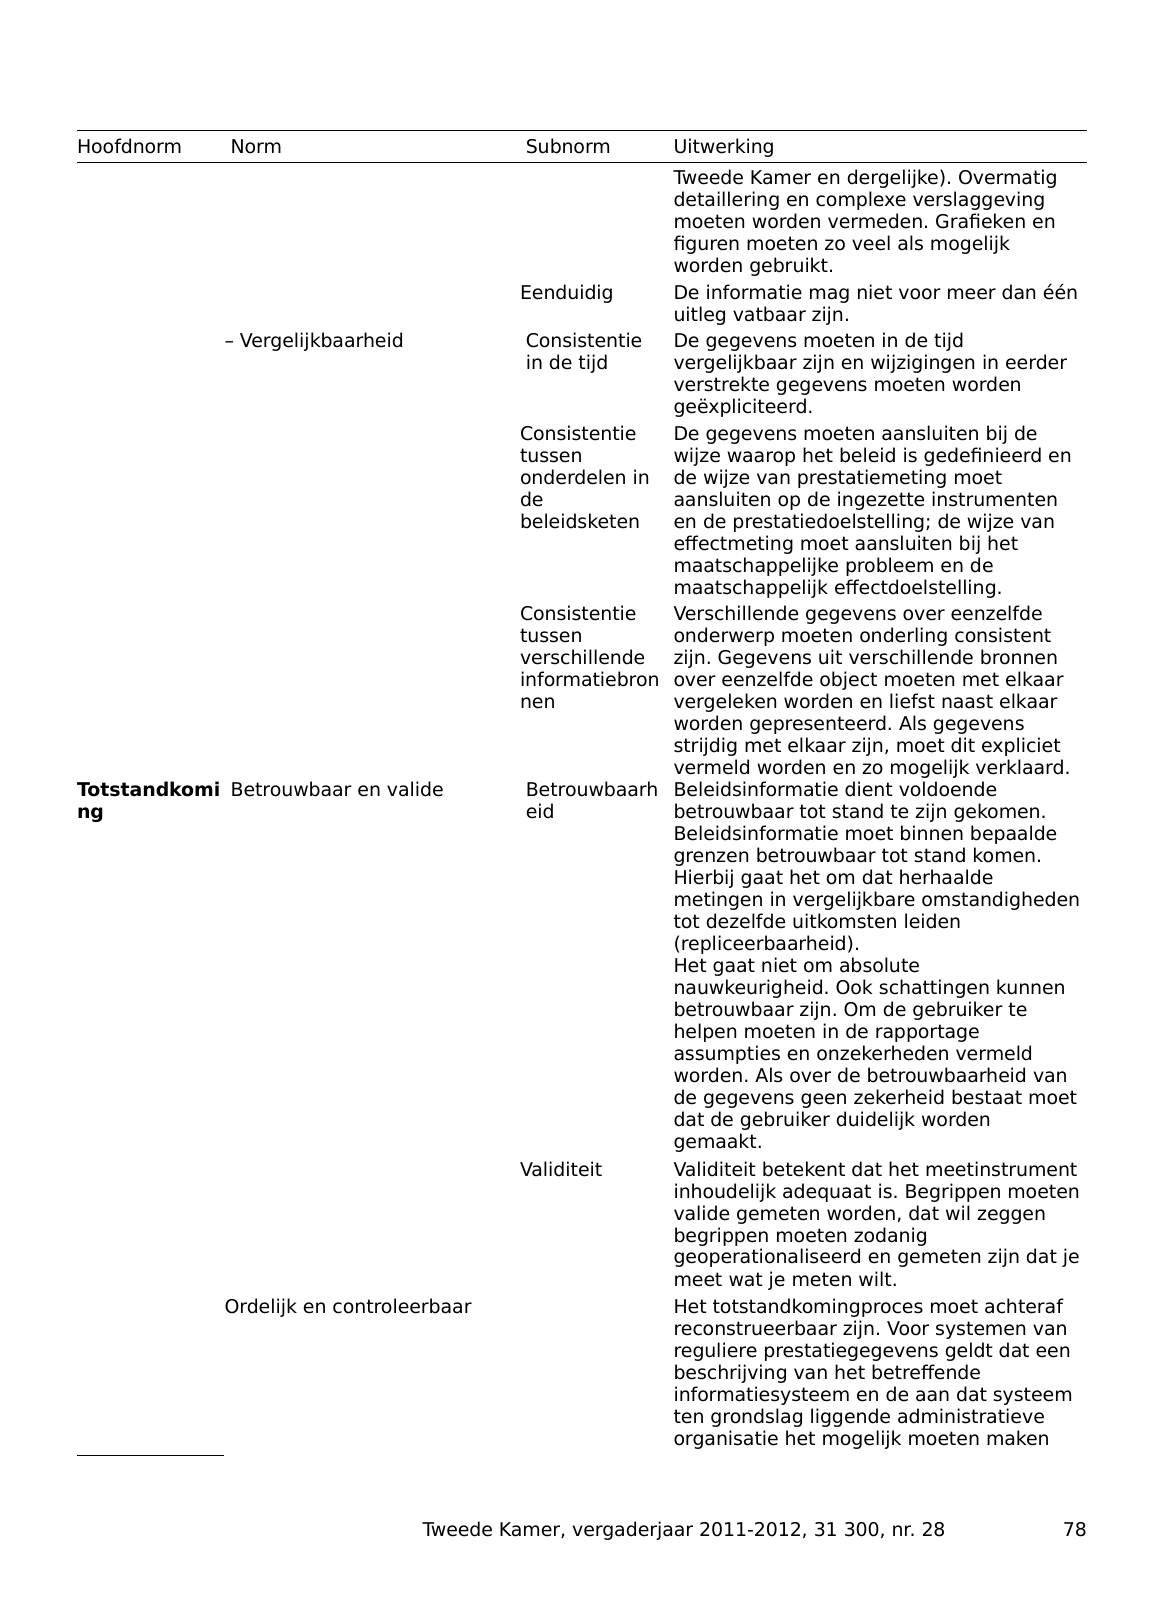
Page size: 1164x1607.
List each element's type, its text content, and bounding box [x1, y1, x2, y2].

table_cell Validiteit betekent dat het meetinstrument inhoudelijk adequaat is. Begrippen moeten valide gemeten worden, dat wil zeggen begrippen moeten zodanig geoperationaliseerd en gemeten zijn dat je meet wat je meten wilt. [667, 1158, 1087, 1295]
table_header Norm [224, 131, 520, 162]
table_cell Betrouwbaarheid [520, 779, 667, 1157]
table_cell Beleidsinformatie dient voldoende betrouwbaar tot stand te zijn gekomen. Beleidsinformatie moet binnen bepaalde grenzen betrouwbaar tot stand komen. Hierbij gaat het om dat herhaalde metingen in vergelijkbare omstandigheden tot dezelfde uitkomsten leiden (repliceerbaarheid). Het gaat niet om absolute nauwkeurigheid. Ook schattingen kunnen betrouwbaar zijn. Om de gebruiker te helpen moeten in de rapportage assumpties en onzekerheden vermeld worden. Als over de betrouwbaarheid van de gegevens geen zekerheid bestaat moet dat de gebruiker duidelijk worden gemaakt. [667, 779, 1087, 1157]
table_cell Ordelijk en controleerbaar [224, 1295, 520, 1455]
table_cell Betrouwbaar en valide [224, 779, 520, 1295]
table_cell Totstandkoming [77, 779, 224, 1455]
table_cell De informatie mag niet voor meer dan één uitleg vatbaar zijn. [667, 277, 1087, 326]
table_cell Validiteit [520, 1158, 667, 1295]
table_header Hoofdnorm [77, 131, 224, 162]
table_cell [520, 1295, 667, 1455]
table_cell Het totstandkomingproces moet achteraf reconstrueerbaar zijn. Voor systemen van reguliere prestatiegegevens geldt dat een beschrijving van het betreffende informatiesysteem en de aan dat systeem ten grondslag liggende administratieve organisatie het mogelijk moeten maken [667, 1295, 1087, 1455]
table_cell Consistentie tussen onderdelen in de beleidsketen [520, 418, 667, 599]
table_cell De gegevens moeten in de tijd vergelijkbaar zijn en wijzigingen in eerder verstrekte gegevens moeten worden geëxpliciteerd. [667, 326, 1087, 418]
table_cell Verschillende gegevens over eenzelfde onderwerp moeten onderling consistent zijn. Gegevens uit verschillende bronnen over eenzelfde object moeten met elkaar vergeleken worden en liefst naast elkaar worden gepresenteerd. Als gegevens strijdig met elkaar zijn, moet dit expliciet vermeld worden en zo mogelijk verklaard. [667, 599, 1087, 779]
table_cell Tweede Kamer en dergelijke). Overmatig detaillering en complexe verslaggeving moeten worden vermeden. Grafieken en figuren moeten zo veel als mogelijk worden gebruikt. [667, 163, 1087, 277]
table_cell [520, 163, 667, 277]
table_cell [77, 163, 224, 779]
table_cell Eenduidig [520, 277, 667, 326]
table_cell – Vergelijkbaarheid [224, 326, 520, 779]
table_header Subnorm [520, 131, 667, 162]
table_cell Consistentie tussen verschillende informatiebronnen [520, 599, 667, 779]
table_cell [224, 163, 520, 326]
table_cell De gegevens moeten aansluiten bij de wijze waarop het beleid is gedefinieerd en de wijze van prestatiemeting moet aansluiten op de ingezette instrumenten en de prestatiedoelstelling; de wijze van effectmeting moet aansluiten bij het maatschappelijke probleem en de maatschappelijk effectdoelstelling. [667, 418, 1087, 599]
table_cell Consistentie in de tijd [520, 326, 667, 418]
table_header Uitwerking [667, 131, 1087, 162]
